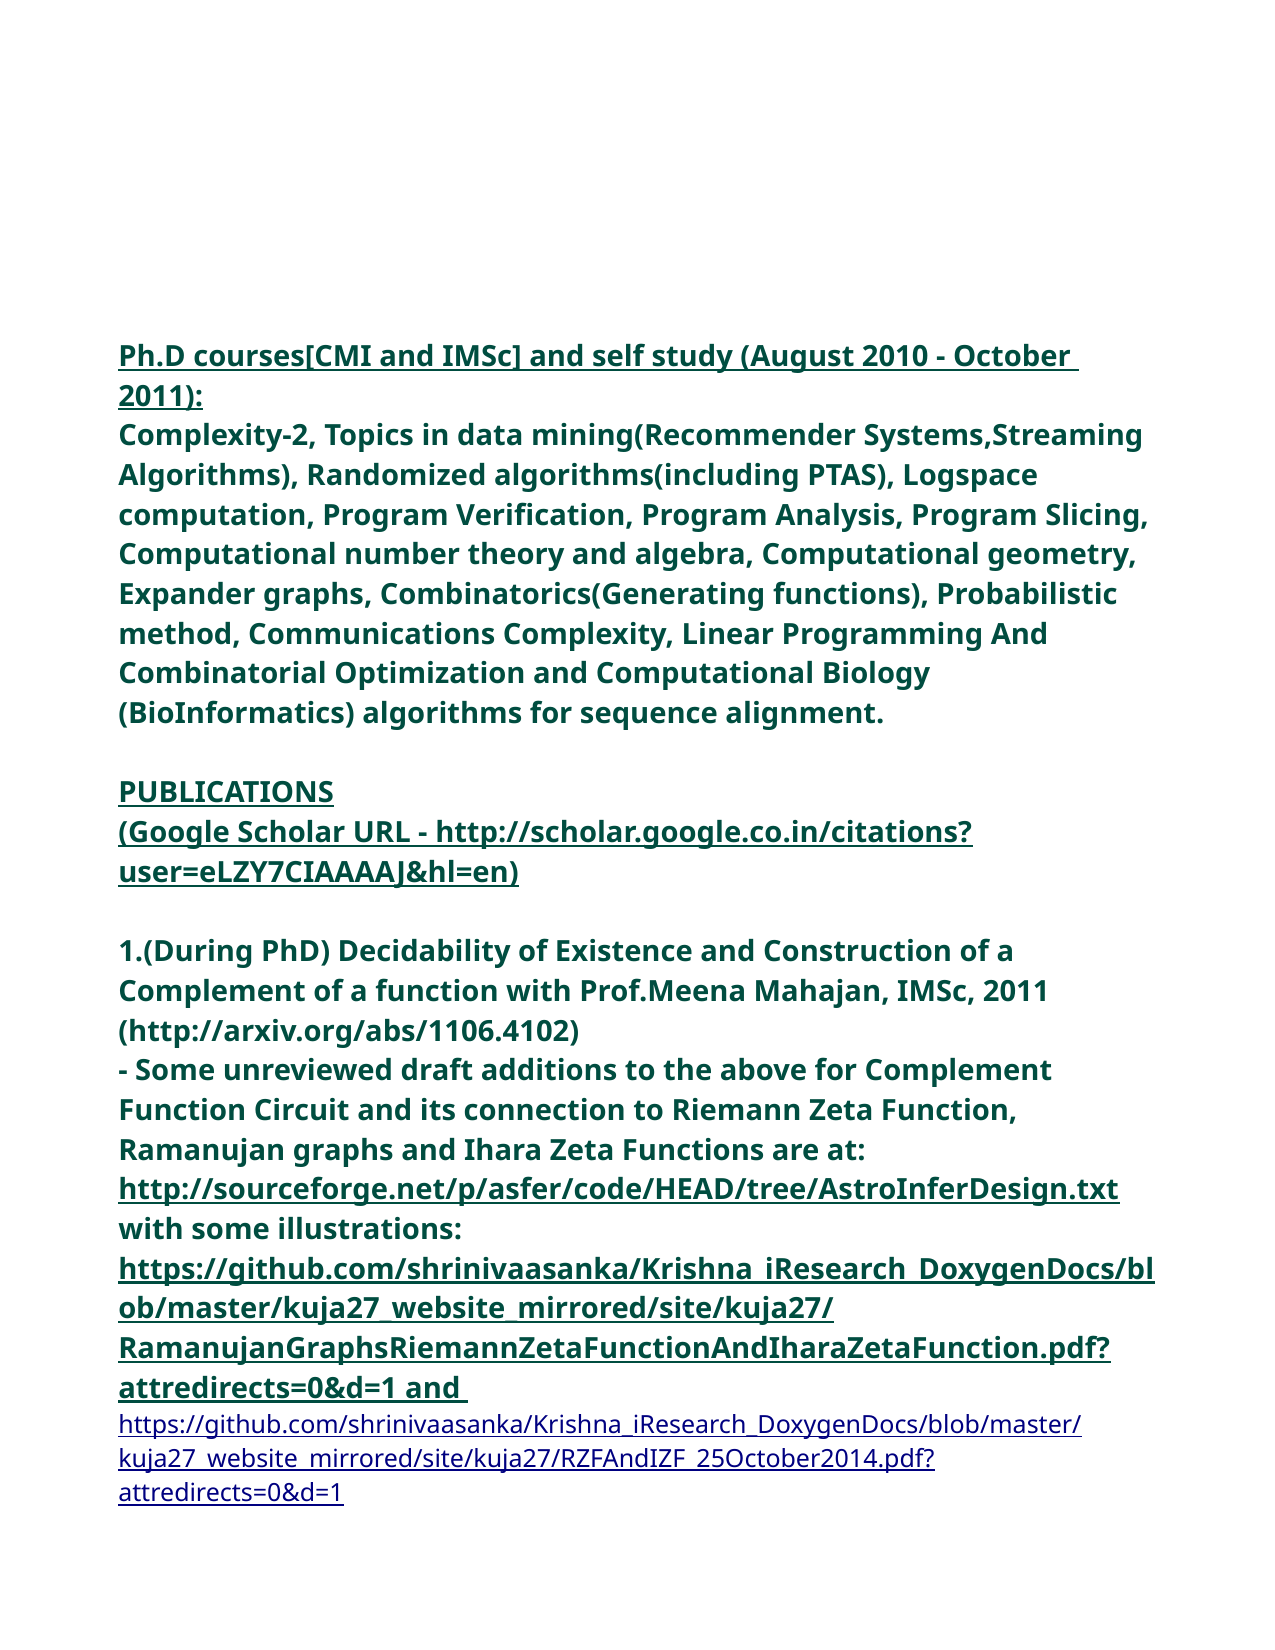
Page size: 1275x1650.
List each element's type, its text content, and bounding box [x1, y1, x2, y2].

text Ph.D courses[CMI and IMSc] and self study (August 2010 - October 2011): Complexity-2, Topics in data mining(Recommender Systems,Streaming Algorithms), Randomized algorithms(including PTAS), Logspace computation, Program Verification, Program Analysis, Program Slicing, Computational number theory and algebra, Computational geometry, Expander graphs, Combinatorics(Generating functions), Probabilistic method, Communications Complexity, Linear Programming And Combinatorial Optimization and Computational Biology (BioInformatics) algorithms for sequence alignment. [118, 295, 1157, 732]
text [118, 176, 1157, 216]
text (http://arxiv.org/abs/1106.4102) [118, 1010, 1157, 1049]
text 1.(During PhD) Decidability of Existence and Construction of a Complement of a function with Prof.Meena Mahajan, IMSc, 2011 [118, 930, 1157, 1010]
text - Some unreviewed draft additions to the above for Complement Function Circuit and its connection to Riemann Zeta Function, Ramanujan graphs and Ihara Zeta Functions are at: http://sourceforge.net/p/asfer/code/HEAD/tree/AstroInferDesign.txt with some illustrations: https://github.com/shrinivaasanka/Krishna_iResearch_DoxygenDocs/blob/master/kuja27_website_mirrored/site/kuja27/RamanujanGraphsRiemannZetaFunctionAndIharaZetaFunction.pdf?attredirects=0&d=1 and [118, 1049, 1157, 1407]
text https://github.com/shrinivaasanka/Krishna_iResearch_DoxygenDocs/blob/master/kuja27_website_mirrored/site/kuja27/RZFAndIZF_25October2014.pdf?attredirects=0&d=1 [118, 1407, 1157, 1509]
text PUBLICATIONS [118, 772, 1157, 811]
text (Google Scholar URL - http://scholar.google.co.in/citations?user=eLZY7CIAAAAJ&hl=en) [118, 811, 1157, 891]
